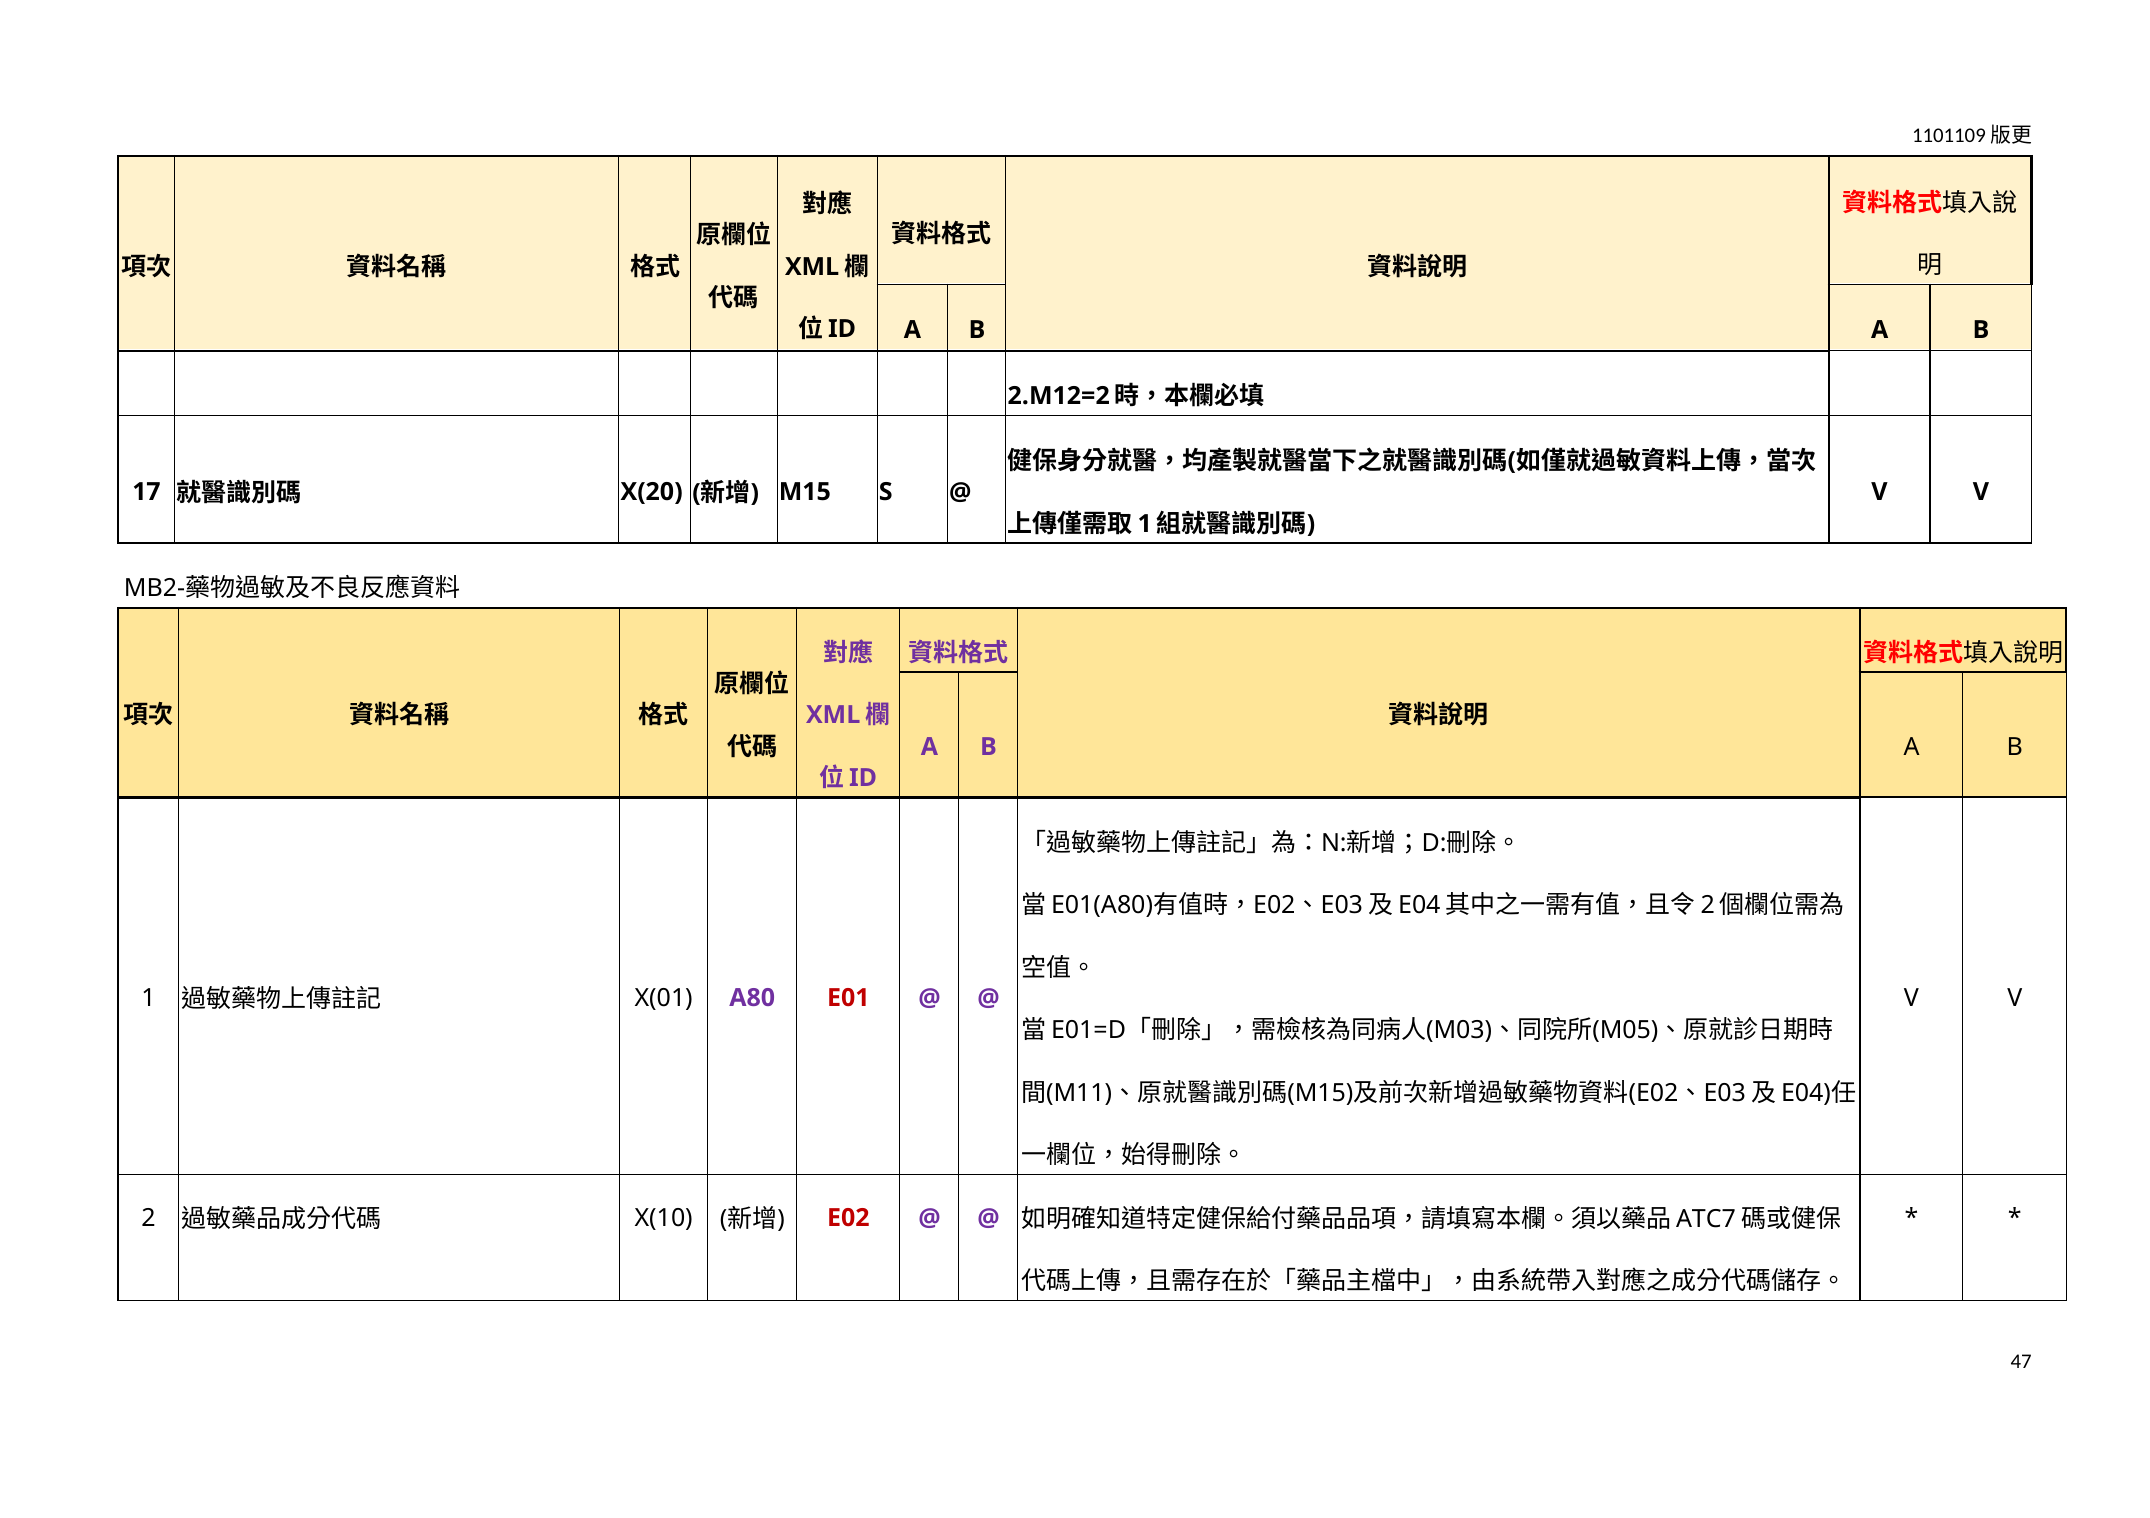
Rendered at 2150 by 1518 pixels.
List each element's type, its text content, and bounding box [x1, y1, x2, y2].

table_cell V [1830, 416, 1929, 542]
table_header 項次 [119, 157, 174, 349]
table_cell B [1963, 673, 2066, 796]
table_cell 過敏藥品成分代碼 [179, 1175, 619, 1299]
table_cell 如明確知道特定健保給付藥品品項，請填寫本欄。須以藥品ATC7碼或健保代碼上傳，且需存在於「藥品主檔中」，由系統帶入對應之成分代碼儲存。 [1018, 1175, 1859, 1299]
table_cell [948, 352, 1005, 415]
table_header 資料格式 [878, 157, 1005, 283]
table_header 對應XML欄位ID [797, 609, 899, 796]
table_cell @ [900, 1175, 958, 1299]
table_cell [619, 352, 690, 415]
table_cell [878, 352, 947, 415]
table_cell S [878, 416, 947, 542]
table_cell X(10) [620, 1175, 707, 1299]
table_cell 2 [119, 1175, 178, 1299]
table_cell V [1931, 416, 2031, 542]
table_cell B [1931, 285, 2031, 349]
table_cell 「過敏藥物上傳註記」為：N:新增；D:刪除。 當E01(A80)有值時，E02、E03及E04其中之一需有值，且令2個欄位需為空值。 當E01=D「刪除」，需檢核為同病人(M03)、同院所(M05)、原就診日期時間(M11)、原就醫識別碼(M15)及前次新增過敏藥物資料(E02、E03及E04)任一欄位，始得刪除。 [1018, 799, 1859, 1173]
table_cell [119, 352, 174, 415]
table_cell @ [948, 416, 1005, 542]
table_header 資料說明 [1006, 157, 1828, 349]
text MB2-藥物過敏及不良反應資料 [118, 544, 2031, 607]
table_header 資料名稱 [179, 609, 619, 796]
table_cell 健保身分就醫，均產製就醫當下之就醫識別碼(如僅就過敏資料上傳，當次上傳僅需取1組就醫識別碼) [1006, 416, 1828, 542]
table_cell 1 [119, 799, 178, 1173]
table_cell 2.M12=2時，本欄必填 [1006, 352, 1828, 415]
table_cell (新增) [708, 1175, 796, 1299]
table_header 資料名稱 [175, 157, 618, 349]
table_cell [175, 352, 618, 415]
table_cell B [948, 285, 1005, 349]
table_header 原欄位代碼 [691, 157, 777, 349]
table_cell @ [900, 799, 958, 1173]
table_cell [691, 352, 777, 415]
table_cell V [1861, 798, 1962, 1173]
table_cell A [1861, 673, 1962, 796]
table_header 資料說明 [1018, 609, 1859, 796]
table_cell * [1861, 1175, 1962, 1299]
table_cell A [1830, 285, 1929, 349]
table_cell E01 [797, 799, 899, 1173]
table_cell [778, 352, 877, 415]
table_cell [1830, 351, 1929, 415]
table_header 資料格式填入說明 [1861, 609, 2065, 671]
table_cell (新增) [691, 416, 777, 542]
table_cell V [1963, 798, 2066, 1173]
table_header 格式 [620, 609, 707, 796]
table_header 資料格式填入說明 [1830, 157, 2030, 283]
table_header 原欄位代碼 [708, 609, 796, 796]
table_cell A80 [708, 799, 796, 1173]
table_header 格式 [619, 157, 690, 349]
table_header 對應XML欄位ID [778, 157, 877, 349]
table_cell E02 [797, 1175, 899, 1299]
table_header 資料格式 [900, 609, 1017, 671]
table_cell @ [959, 799, 1017, 1173]
table_cell @ [959, 1175, 1017, 1299]
table_cell A [878, 285, 947, 349]
table_cell A [900, 673, 958, 796]
table_cell B [959, 673, 1017, 796]
table_cell 就醫識別碼 [175, 416, 618, 542]
table_cell * [1963, 1175, 2066, 1299]
table_cell 17 [119, 416, 174, 542]
table_cell [1931, 351, 2031, 415]
table_cell M15 [778, 416, 877, 542]
table_cell 過敏藥物上傳註記 [179, 799, 619, 1173]
table_cell X(01) [620, 799, 707, 1173]
table_cell X(20) [619, 416, 690, 542]
table_header 項次 [119, 609, 178, 796]
